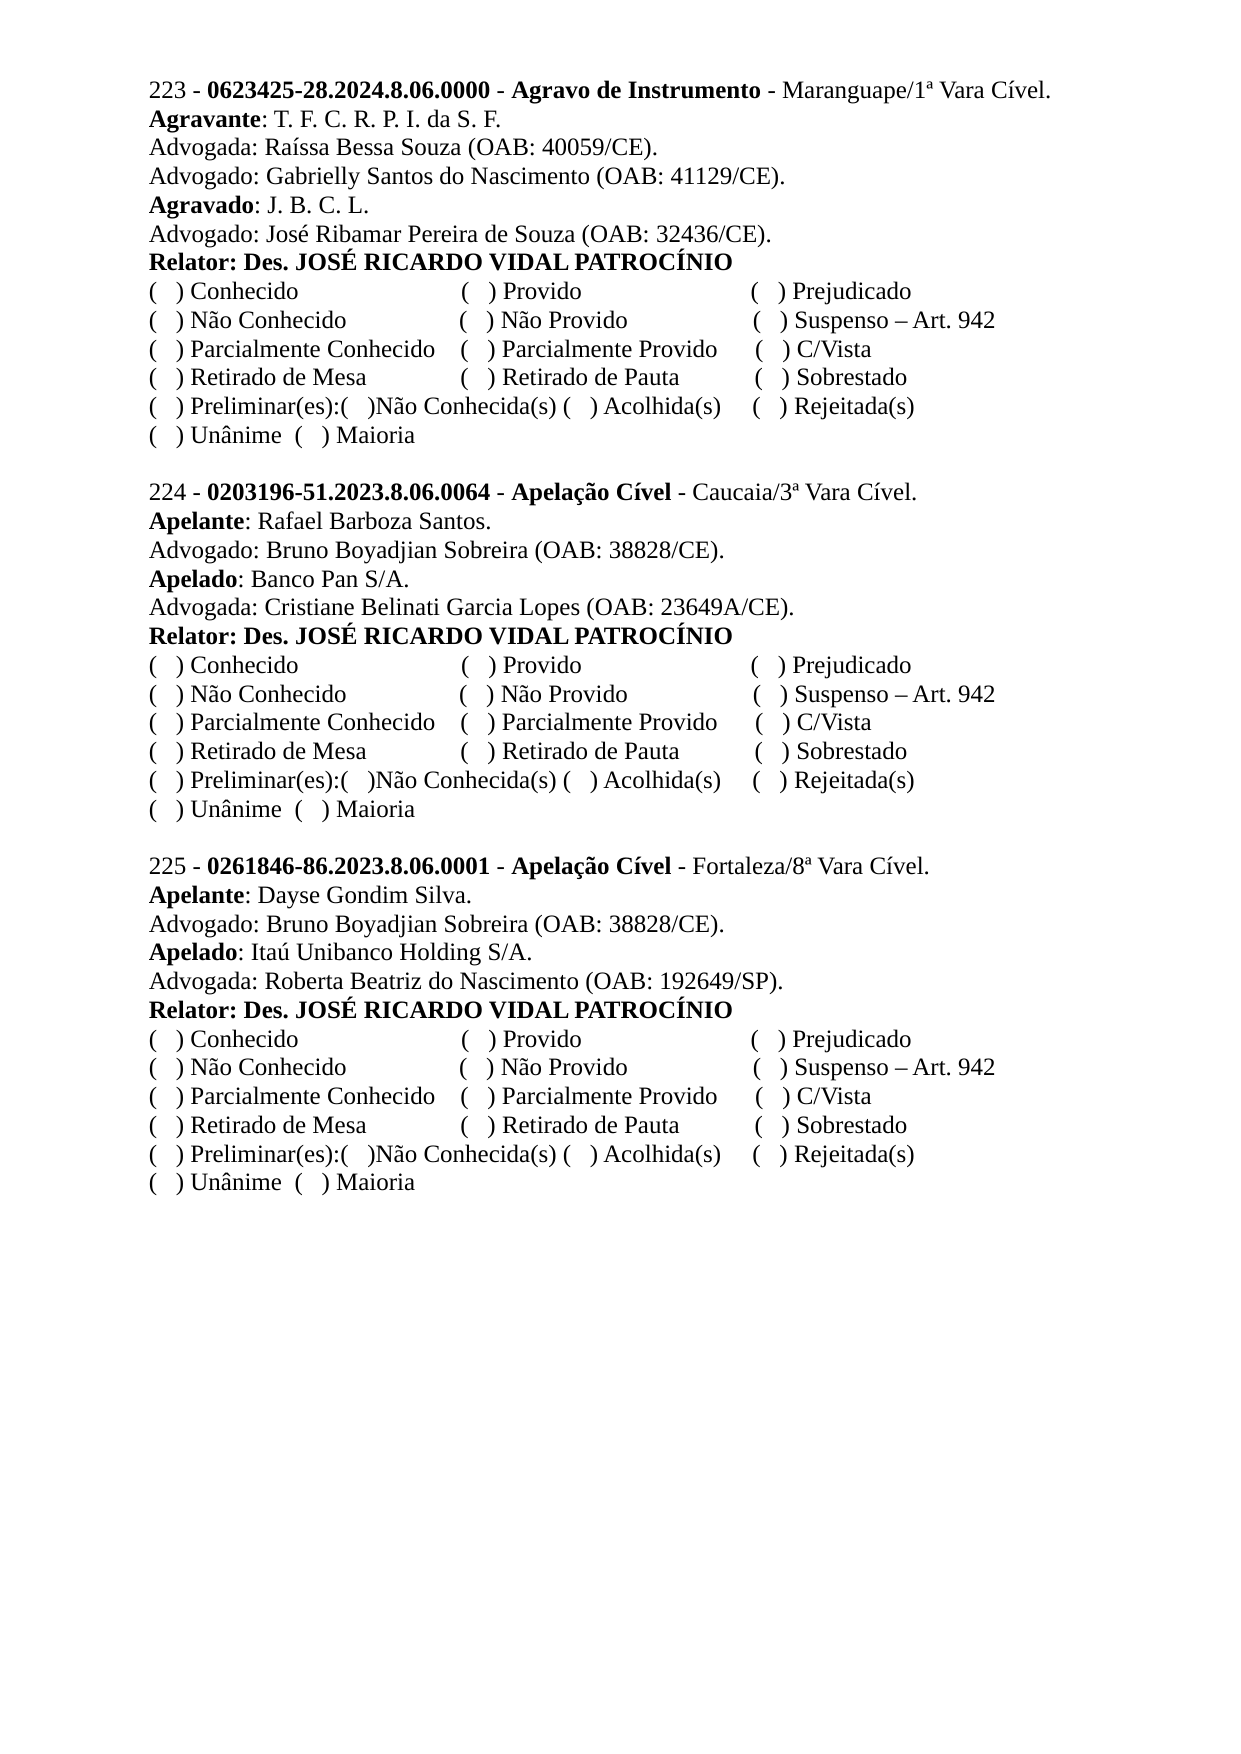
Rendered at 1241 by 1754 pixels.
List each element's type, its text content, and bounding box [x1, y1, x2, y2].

text Agravado: J. B. C. L. [148, 190, 1141, 219]
text ( ) Unânime ( ) Maioria [148, 1167, 1158, 1196]
text Advogado: Bruno Boyadjian Sobreira (OAB: 38828/CE). [148, 535, 1141, 564]
text Advogado: José Ribamar Pereira de Souza (OAB: 32436/CE). [148, 219, 1141, 247]
text Advogada: Raíssa Bessa Souza (OAB: 40059/CE). [148, 132, 1141, 161]
text Apelante: Dayse Gondim Silva. [148, 880, 1141, 909]
text ( ) Parcialmente Conhecido ( ) Parcialmente Provido ( ) C/Vista [148, 334, 1158, 362]
text Agravante: T. F. C. R. P. I. da S. F. [148, 104, 1141, 132]
text ( ) Retirado de Mesa ( ) Retirado de Pauta ( ) Sobrestado [148, 1110, 1158, 1139]
text ( ) Parcialmente Conhecido ( ) Parcialmente Provido ( ) C/Vista [148, 707, 1158, 736]
text ( ) Conhecido ( ) Provido ( ) Prejudicado [148, 650, 1141, 679]
text 225 - 0261846-86.2023.8.06.0001 - Apelação Cível - Fortaleza/8ª Vara Cível. [148, 851, 1141, 880]
text ( ) Não Conhecido ( ) Não Provido ( ) Suspenso – Art. 942 [148, 305, 1158, 334]
text 224 - 0203196-51.2023.8.06.0064 - Apelação Cível - Caucaia/3ª Vara Cível. [148, 477, 1141, 506]
text ( ) Conhecido ( ) Provido ( ) Prejudicado [148, 276, 1141, 305]
text ( ) Parcialmente Conhecido ( ) Parcialmente Provido ( ) C/Vista [148, 1081, 1158, 1110]
text ( ) Não Conhecido ( ) Não Provido ( ) Suspenso – Art. 942 [148, 1052, 1158, 1081]
text Apelado: Banco Pan S/A. [148, 564, 1141, 592]
text 223 - 0623425-28.2024.8.06.0000 - Agravo de Instrumento - Maranguape/1ª Vara Cível. [148, 75, 1141, 104]
text Advogado: Bruno Boyadjian Sobreira (OAB: 38828/CE). [148, 909, 1141, 937]
text Relator: Des. JOSÉ RICARDO VIDAL PATROCÍNIO [148, 995, 1141, 1024]
text Advogado: Gabrielly Santos do Nascimento (OAB: 41129/CE). [148, 161, 1141, 190]
text ( ) Preliminar(es):( )Não Conhecida(s) ( ) Acolhida(s) ( ) Rejeitada(s) [148, 391, 1158, 420]
text ( ) Unânime ( ) Maioria [148, 794, 1158, 822]
text ( ) Unânime ( ) Maioria [148, 420, 1158, 449]
text Advogada: Cristiane Belinati Garcia Lopes (OAB: 23649A/CE). [148, 592, 1141, 621]
text ( ) Não Conhecido ( ) Não Provido ( ) Suspenso – Art. 942 [148, 679, 1158, 707]
text ( ) Preliminar(es):( )Não Conhecida(s) ( ) Acolhida(s) ( ) Rejeitada(s) [148, 765, 1158, 794]
text Apelante: Rafael Barboza Santos. [148, 506, 1141, 535]
text Advogada: Roberta Beatriz do Nascimento (OAB: 192649/SP). [148, 966, 1141, 995]
text ( ) Preliminar(es):( )Não Conhecida(s) ( ) Acolhida(s) ( ) Rejeitada(s) [148, 1139, 1158, 1167]
text ( ) Conhecido ( ) Provido ( ) Prejudicado [148, 1024, 1141, 1052]
text ( ) Retirado de Mesa ( ) Retirado de Pauta ( ) Sobrestado [148, 362, 1158, 391]
text Relator: Des. JOSÉ RICARDO VIDAL PATROCÍNIO [148, 247, 1141, 276]
text Relator: Des. JOSÉ RICARDO VIDAL PATROCÍNIO [148, 621, 1141, 650]
text Apelado: Itaú Unibanco Holding S/A. [148, 937, 1141, 966]
text ( ) Retirado de Mesa ( ) Retirado de Pauta ( ) Sobrestado [148, 736, 1158, 765]
